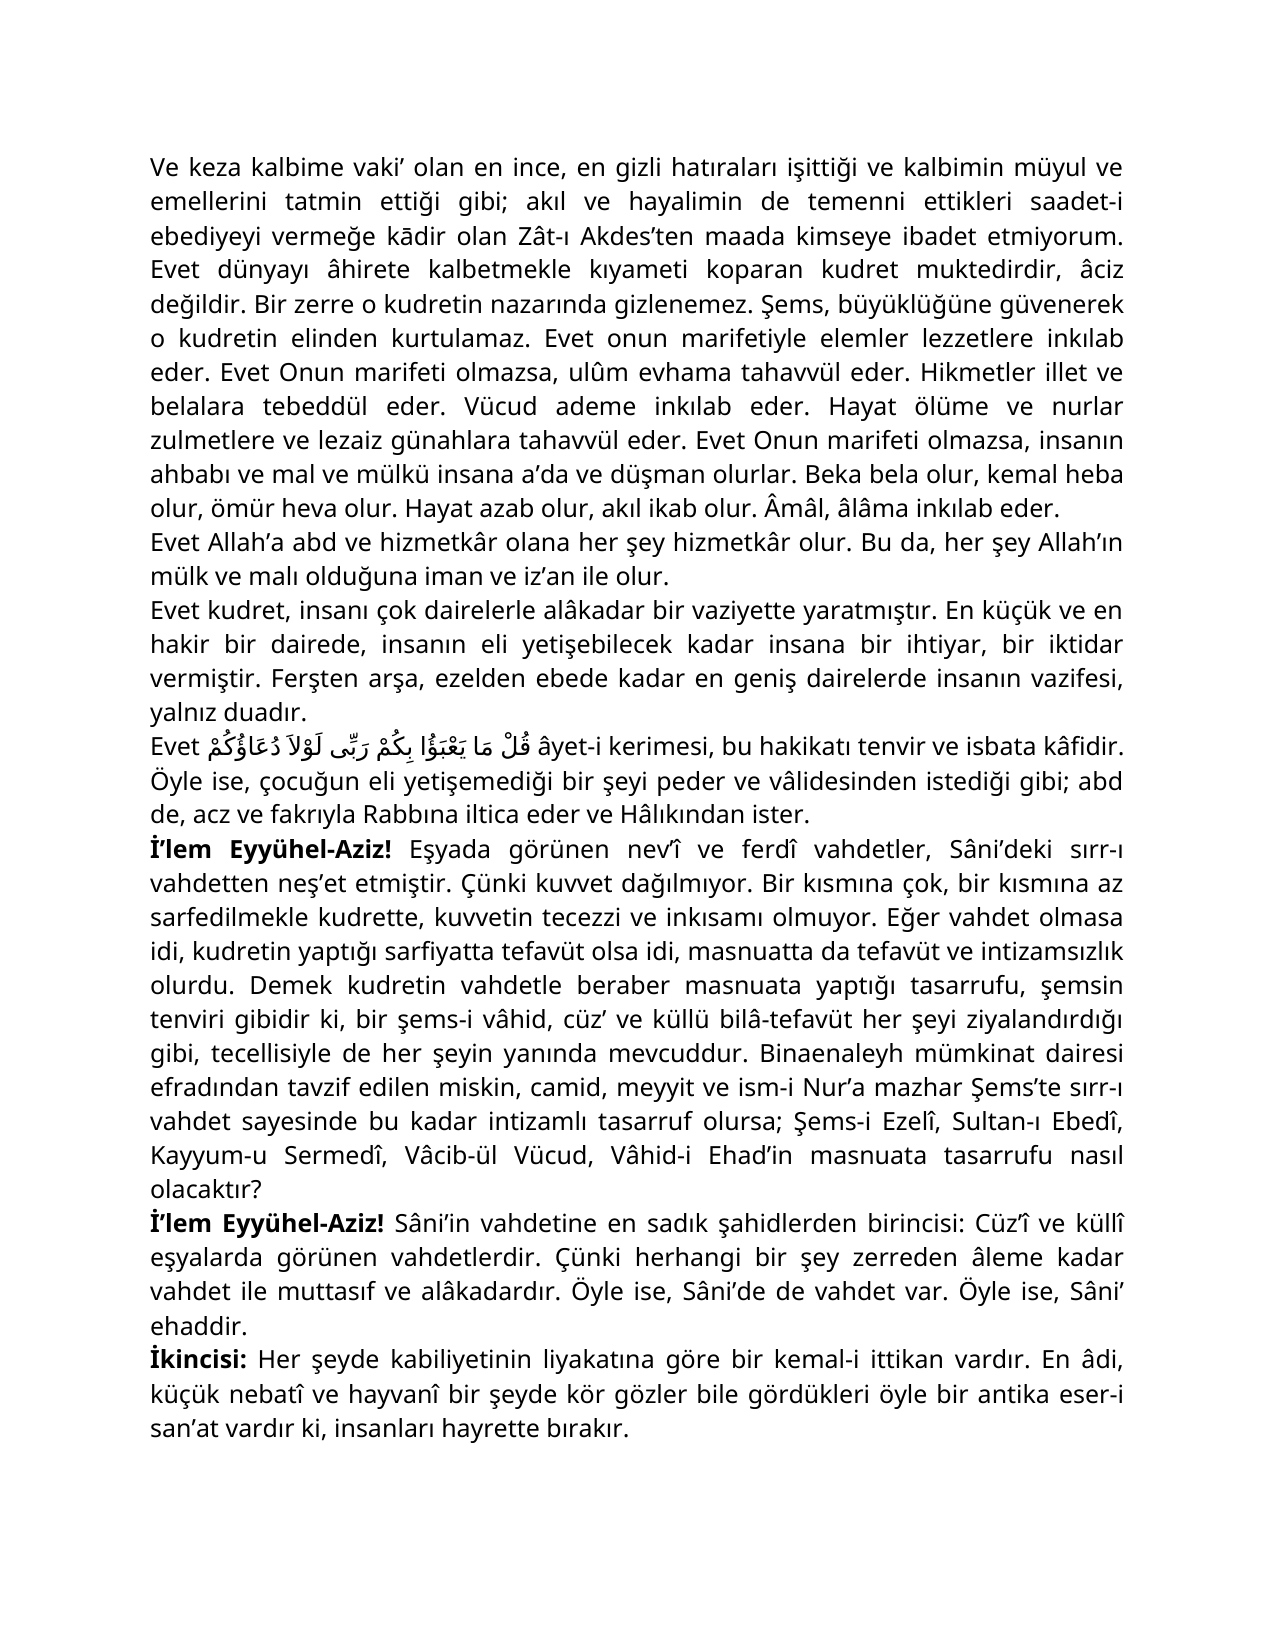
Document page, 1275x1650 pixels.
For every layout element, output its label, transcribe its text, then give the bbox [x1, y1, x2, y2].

text İ’lem Eyyühel-Aziz! Sâni’in vahdetine en sadık şahidlerden birincisi: Cüz’î ve küllî eşyalarda görünen vahdetlerdir. Çünki herhangi bir şey zerreden âleme kadar vahdet ile muttasıf ve alâkadardır. Öyle ise, Sâni’de de vahdet var. Öyle ise, Sâni’ ehaddir. [150, 1206, 1125, 1342]
text Evet kudret, insanı çok dairelerle alâkadar bir vaziyette yaratmıştır. En küçük ve en hakir bir dairede, insanın eli yetişebilecek kadar insana bir ihtiyar, bir iktidar vermiştir. Ferşten arşa, ezelden ebede kadar en geniş dairelerde insanın vazifesi, yalnız duadır. [150, 593, 1125, 729]
text İkincisi: Her şeyde kabiliyetinin liyakatına göre bir kemal-i ittikan vardır. En âdi, küçük nebatî ve hayvanî bir şeyde kör gözler bile gördükleri öyle bir antika eser-i san’at vardır ki, insanları hayrette bırakır. [150, 1342, 1125, 1444]
text İ’lem Eyyühel-Aziz! Eşyada görünen nev’î ve ferdî vahdetler, Sâni’deki sırr-ı vahdetten neş’et etmiştir. Çünki kuvvet dağılmıyor. Bir kısmına çok, bir kısmına az sarfedilmekle kudrette, kuvvetin tecezzi ve inkısamı olmuyor. Eğer vahdet olmasa idi, kudretin yaptığı sarfiyatta tefavüt olsa idi, masnuatta da tefavüt ve intizamsızlık olurdu. Demek kudretin vahdetle beraber masnuata yaptığı tasarrufu, şemsin tenviri gibidir ki, bir şems-i vâhid, cüz’ ve küllü bilâ-tefavüt her şeyi ziyalandırdığı gibi, tecellisiyle de her şeyin yanında mevcuddur. Binaenaleyh mümkinat dairesi efradından tavzif edilen miskin, camid, meyyit ve ism-i Nur’a mazhar Şems’te sırr-ı vahdet sayesinde bu kadar intizamlı tasarruf olursa; Şems-i Ezelî, Sultan-ı Ebedî, Kayyum-u Sermedî, Vâcib-ül Vücud, Vâhid-i Ehad’in masnuata tasarrufu nasıl olacaktır? [150, 831, 1125, 1206]
text Evet Allah’a abd ve hizmetkâr olana her şey hizmetkâr olur. Bu da, her şey Allah’ın mülk ve malı olduğuna iman ve iz’an ile olur. [150, 525, 1125, 593]
text Ve keza kalbime vaki’ olan en ince, en gizli hatıraları işittiği ve kalbimin müyul ve emellerini tatmin ettiği gibi; akıl ve hayalimin de temenni ettikleri saadet-i ebediyeyi vermeğe kādir olan Zât-ı Akdes’ten maada kimseye ibadet etmiyorum. Evet dünyayı âhirete kalbetmekle kıyameti koparan kudret muktedirdir, âciz değildir. Bir zerre o kudretin nazarında gizlenemez. Şems, büyüklüğüne güvenerek o kudretin elinden kurtulamaz. Evet onun marifetiyle elemler lezzetlere inkılab eder. Evet Onun marifeti olmazsa, ulûm evhama tahavvül eder. Hikmetler illet ve belalara tebeddül eder. Vücud ademe inkılab eder. Hayat ölüme ve nurlar zulmetlere ve lezaiz günahlara tahavvül eder. Evet Onun marifeti olmazsa, insanın ahbabı ve mal ve mülkü insana a’da ve düşman olurlar. Beka bela olur, kemal heba olur, ömür heva olur. Hayat azab olur, akıl ikab olur. Âmâl, âlâma inkılab eder. [150, 150, 1125, 525]
text Evet قُلْ مَا يَعْبَؤُا بِكُمْ رَبِّى لَوْلاَ دُعَاؤُكُمْ âyet-i kerimesi, bu hakikatı tenvir ve isbata kâfidir. Öyle ise, çocuğun eli yetişemediği bir şeyi peder ve vâlidesinden istediği gibi; abd de, acz ve fakrıyla Rabbına iltica eder ve Hâlıkından ister. [150, 729, 1125, 831]
